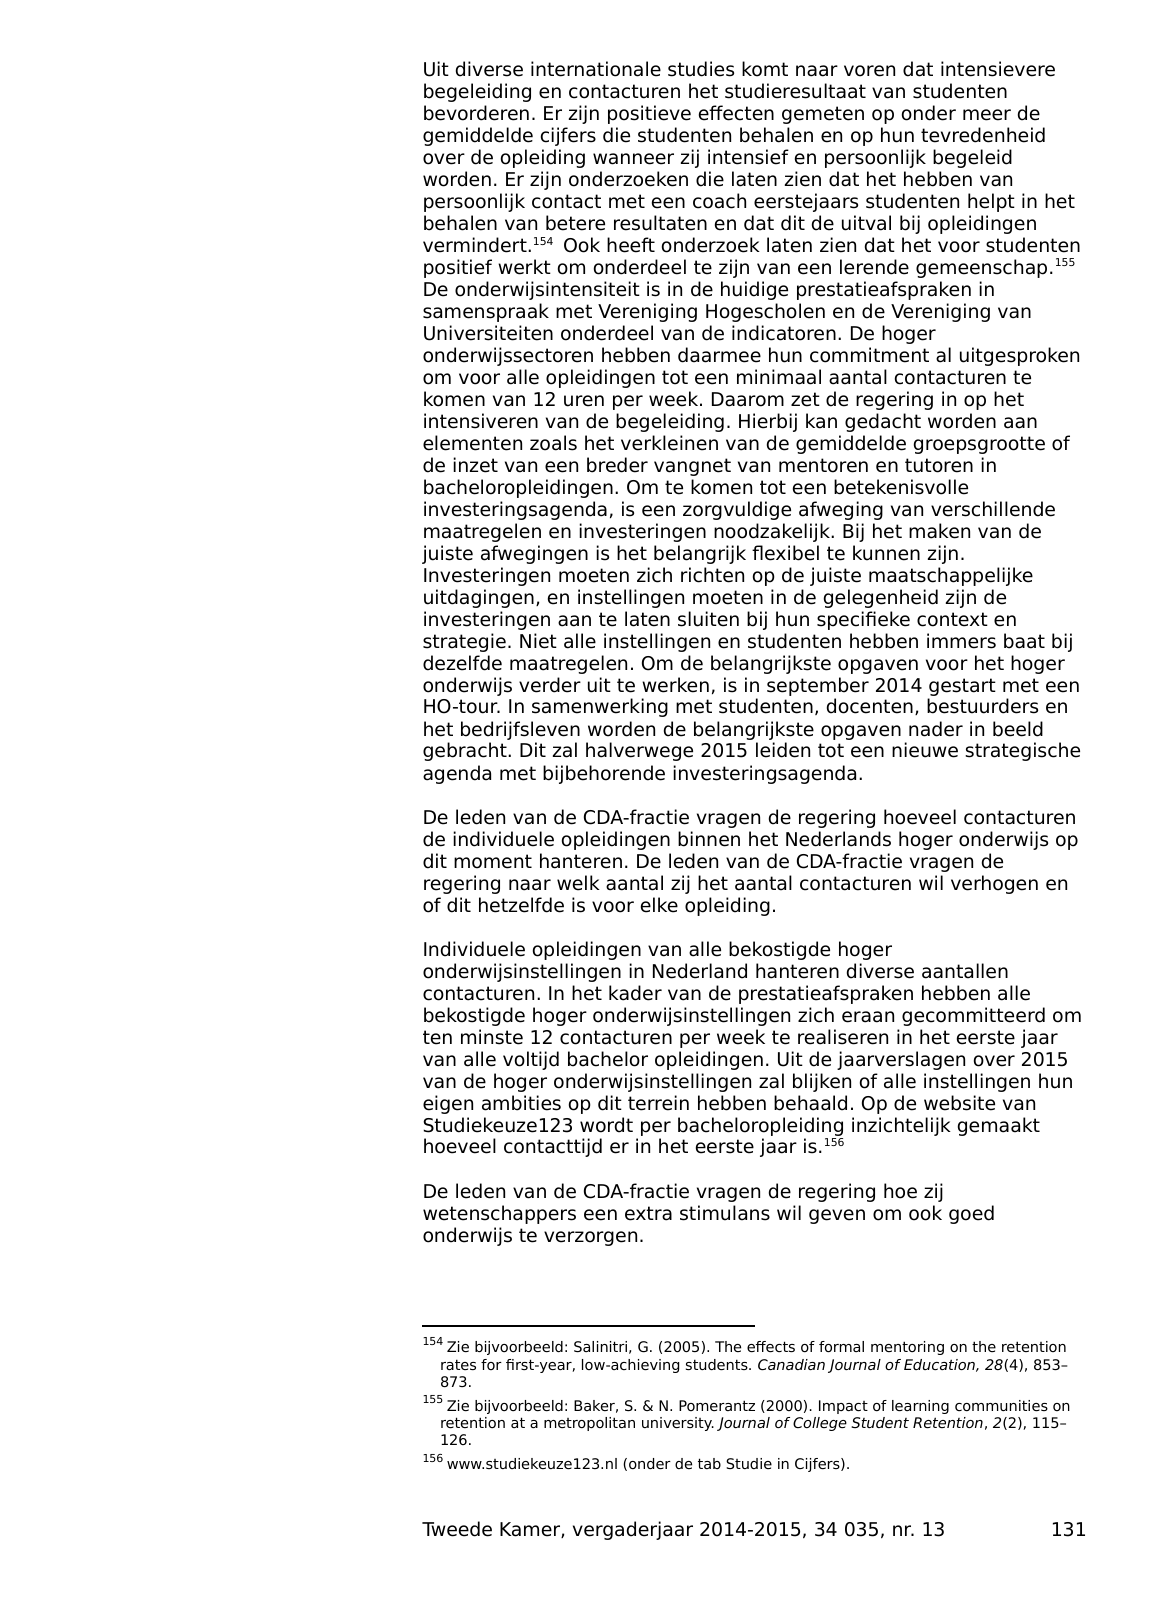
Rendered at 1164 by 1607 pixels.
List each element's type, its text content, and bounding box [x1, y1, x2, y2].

text Zie bijvoorbeeld: Baker, S. & N. Pomerantz (2000). Impact of learning communities on retention at a metropolitan university. Journal of College Student Retention, 2(2), 115–126. [422, 1393, 1087, 1449]
text Uit diverse internationale studies komt naar voren dat intensievere begeleiding en contacturen het studieresultaat van studenten bevorderen. Er zijn positieve effecten gemeten op onder meer de gemiddelde cijfers die studenten behalen en op hun tevredenheid over de opleiding wanneer zij intensief en persoonlijk begeleid worden. Er zijn onderzoeken die laten zien dat het hebben van persoonlijk contact met een coach eerstejaars studenten helpt in het behalen van betere resultaten en dat dit de uitval bij opleidingen vermindert. Ook heeft onderzoek laten zien dat het voor studenten positief werkt om onderdeel te zijn van een lerende gemeenschap. De onderwijsintensiteit is in de huidige prestatieafspraken in samenspraak met Vereniging Hogescholen en de Vereniging van Universiteiten onderdeel van de indicatoren. De hoger onderwijssectoren hebben daarmee hun commitment al uitgesproken om voor alle opleidingen tot een minimaal aantal contacturen te komen van 12 uren per week. Daarom zet de regering in op het intensiveren van de begeleiding. Hierbij kan gedacht worden aan elementen zoals het verkleinen van de gemiddelde groepsgrootte of de inzet van een breder vangnet van mentoren en tutoren in bacheloropleidingen. Om te komen tot een betekenisvolle investeringsagenda, is een zorgvuldige afweging van verschillende maatregelen en investeringen noodzakelijk. Bij het maken van de juiste afwegingen is het belangrijk flexibel te kunnen zijn. Investeringen moeten zich richten op de juiste maatschappelijke uitdagingen, en instellingen moeten in de gelegenheid zijn de investeringen aan te laten sluiten bij hun specifieke context en strategie. Niet alle instellingen en studenten hebben immers baat bij dezelfde maatregelen. Om de belangrijkste opgaven voor het hoger onderwijs verder uit te werken, is in september 2014 gestart met een HO-tour. In samenwerking met studenten, docenten, bestuurders en het bedrijfsleven worden de belangrijkste opgaven nader in beeld gebracht. Dit zal halverwege 2015 leiden tot een nieuwe strategische agenda met bijbehorende investeringsagenda. [422, 59, 1087, 784]
text Zie bijvoorbeeld: Salinitri, G. (2005). The effects of formal mentoring on the retention rates for first-year, low-achieving students. Canadian Journal of Education, 28(4), 853–873. [422, 1335, 1087, 1391]
text Individuele opleidingen van alle bekostigde hoger onderwijsinstellingen in Nederland hanteren diverse aantallen contacturen. In het kader van de prestatieafspraken hebben alle bekostigde hoger onderwijsinstellingen zich eraan gecommitteerd om ten minste 12 contacturen per week te realiseren in het eerste jaar van alle voltijd bachelor opleidingen. Uit de jaarverslagen over 2015 van de hoger onderwijsinstellingen zal blijken of alle instellingen hun eigen ambities op dit terrein hebben behaald. Op de website van Studiekeuze123 wordt per bacheloropleiding inzichtelijk gemaakt hoeveel contacttijd er in het eerste jaar is. [422, 939, 1087, 1158]
text www.studiekeuze123.nl (onder de tab Studie in Cijfers). [422, 1452, 1087, 1474]
text De leden van de CDA-fractie vragen de regering hoe zij wetenschappers een extra stimulans wil geven om ook goed onderwijs te verzorgen. [422, 1181, 1087, 1247]
text De leden van de CDA-fractie vragen de regering hoeveel contacturen de individuele opleidingen binnen het Nederlands hoger onderwijs op dit moment hanteren. De leden van de CDA-fractie vragen de regering naar welk aantal zij het aantal contacturen wil verhogen en of dit hetzelfde is voor elke opleiding. [422, 807, 1087, 916]
